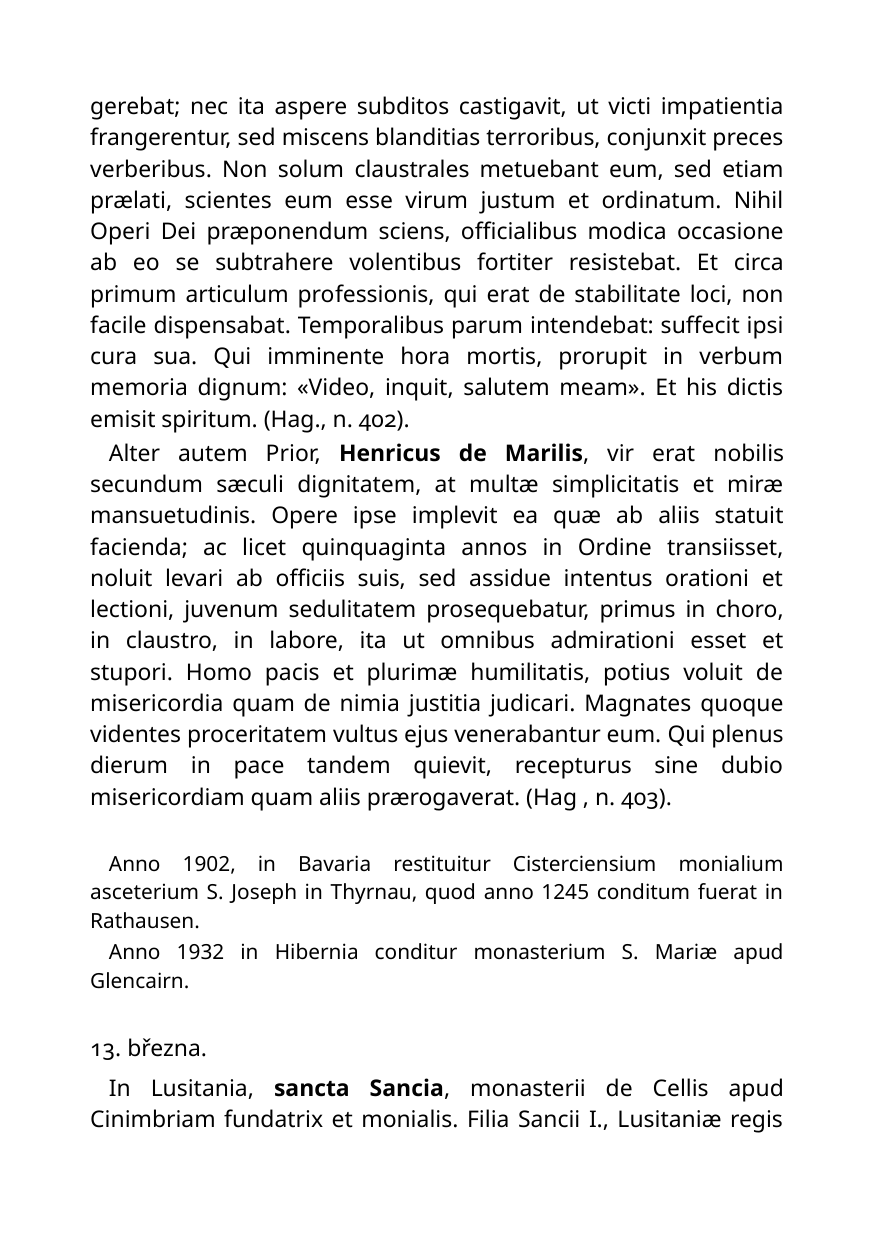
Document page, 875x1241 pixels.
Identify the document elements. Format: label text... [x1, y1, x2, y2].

text In Lusitania, sancta Sancia, monasterii de Cellis apud Cinimbriam fundatrix et monialis. Filia Sancii I., Lusitaniæ regis [90, 1072, 784, 1134]
text Anno 1902, in Bavaria restituitur Cisterciensium monialium asceterium S. Joseph in Thyrnau, quod anno 1245 conditum fuerat in Rathausen. [90, 849, 784, 934]
text Anno 1932 in Hibernia conditur monasterium S. Mariæ apud Glencairn. [90, 937, 784, 994]
text gerebat; nec ita aspere subditos castigavit, ut victi impatientia frangerentur, sed miscens blanditias terroribus, conjunxit preces verberibus. Non solum claustrales metuebant eum, sed etiam prælati, scientes eum esse virum justum et ordinatum. Nihil Operi Dei præponendum sciens, officialibus modica occasione ab eo se subtrahere volentibus fortiter resistebat. Et circa primum articulum pro­fessionis, qui erat de stabilitate loci, non facile dispensabat. Temporalibus parum intendebat: suffecit ipsi cura sua. Qui imminente hora mortis, prorupit in verbum memoria dignum: «Video, inquit, salutem meam». Et his dictis emisit spiritum. (Hag., n. 402). [90, 90, 784, 434]
text Alter autem Prior, Henricus de Marilis, vir erat nobilis secundum sæculi dignitatem, at multæ simplicitatis et miræ mansuetudinis. Opere ipse implevit ea quæ ab aliis statuit facienda; ac licet quinquaginta annos in Ordine transiisset, noluit levari ab officiis suis, sed assidue intentus orationi et lectioni, juvenum sedulitatem prosequebatur, primus in choro, in claustro, in labore, ita ut omnibus admirationi esset et stupori. Homo pacis et plurimæ humilitatis, potius voluit de misericordia quam de nimia justitia judicari. Magnates quoque videntes proceritatem vultus ejus venerabantur eum. Qui plenus dierum in pace tandem quievit, recepturus sine dubio misericordiam quam aliis prærogaverat. (Hag , n. 403). [90, 437, 784, 812]
text 13. března. [90, 1032, 784, 1063]
